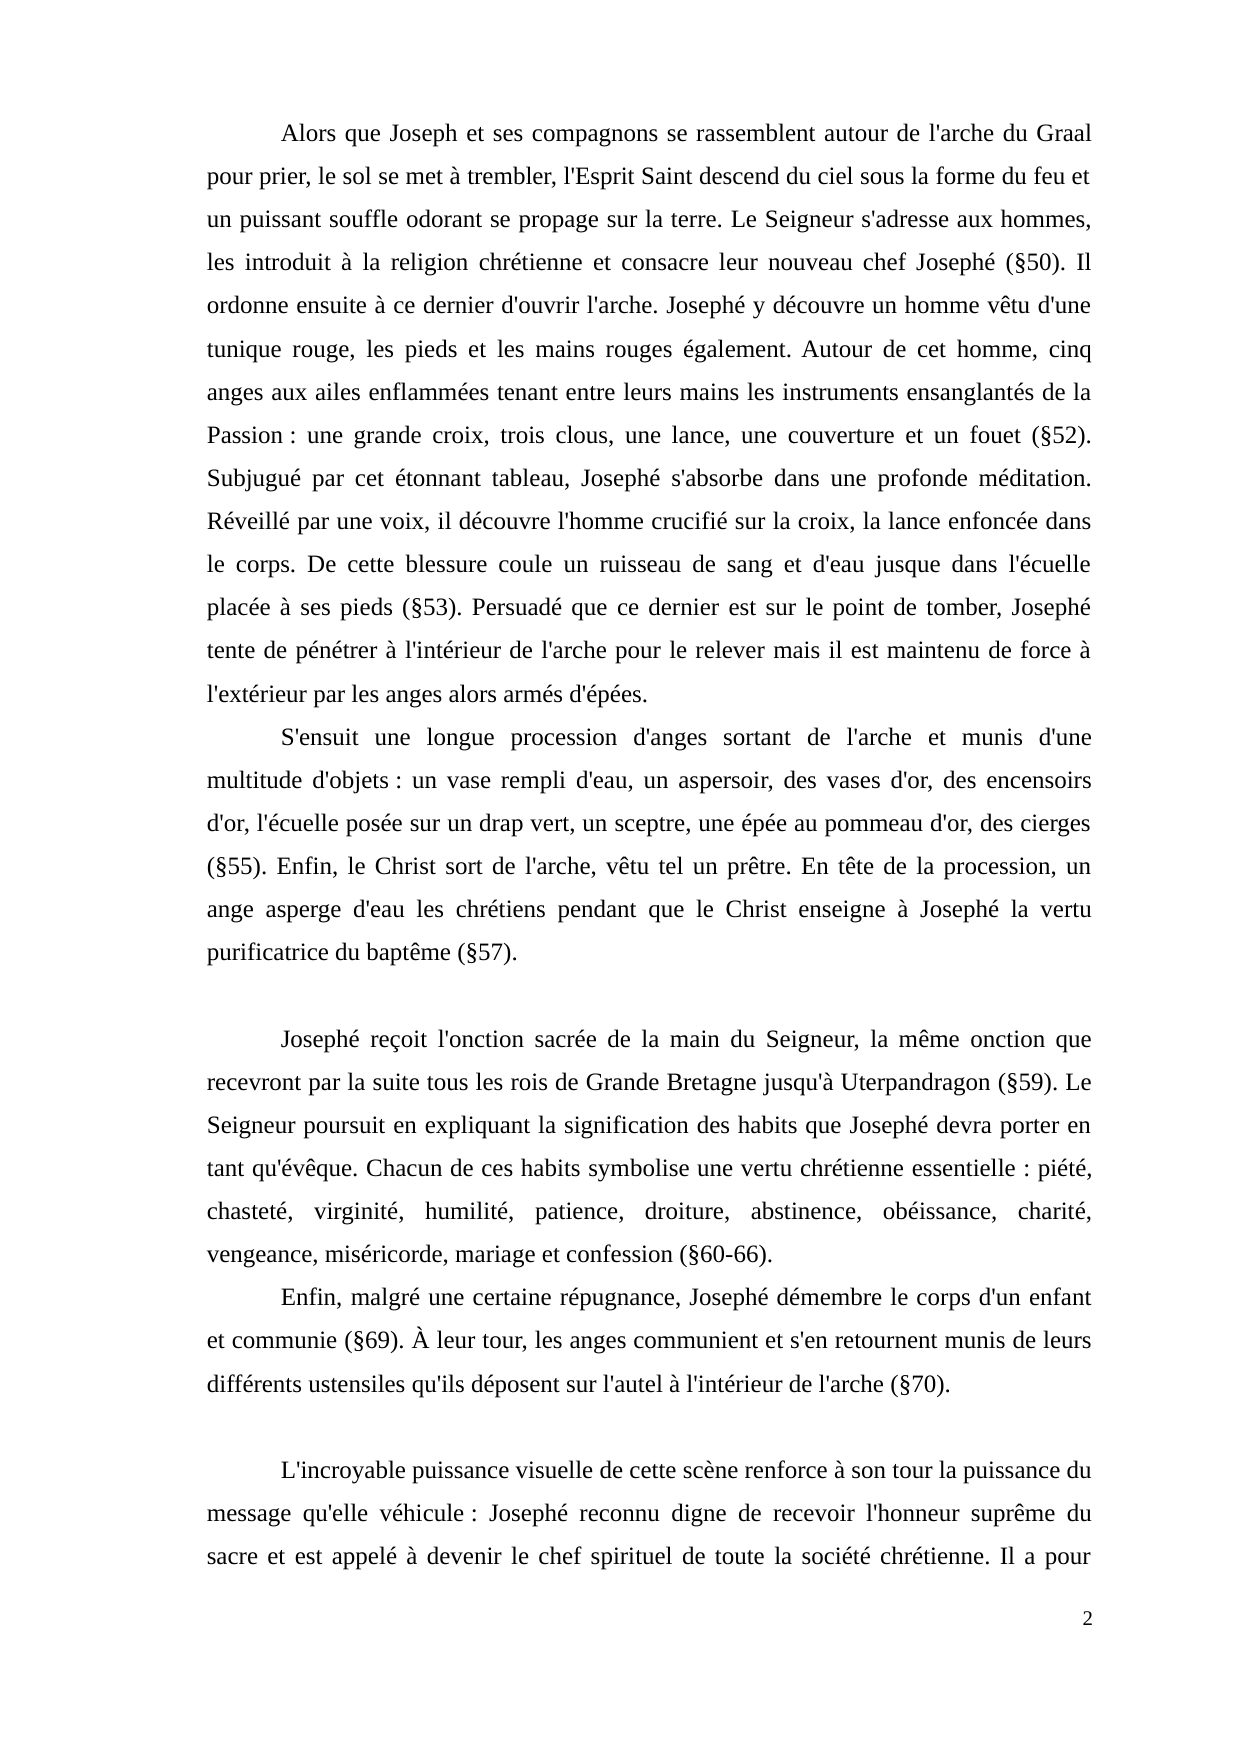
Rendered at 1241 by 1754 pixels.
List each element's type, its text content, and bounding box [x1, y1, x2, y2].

text Josephé reçoit l'onction sacrée de la main du Seigneur, la même onction que recevront par la suite tous les rois de Grande Bretagne jusqu'à Uterpandragon (§59). Le Seigneur poursuit en expliquant la signification des habits que Josephé devra porter en tant qu'évêque. Chacun de ces habits symbolise une vertu chrétienne essentielle : piété, chasteté, virginité, humilité, patience, droiture, abstinence, obéissance, charité, vengeance, miséricorde, mariage et confession (§60-66). [207, 1024, 1093, 1268]
text Alors que Joseph et ses compagnons se rassemblent autour de l'arche du Graal pour prier, le sol se met à trembler, l'Esprit Saint descend du ciel sous la forme du feu et un puissant souffle odorant se propage sur la terre. Le Seigneur s'adresse aux hommes, les introduit à la religion chrétienne et consacre leur nouveau chef Josephé (§50). Il ordonne ensuite à ce dernier d'ouvrir l'arche. Josephé y découvre un homme vêtu d'une tunique rouge, les pieds et les mains rouges également. Autour de cet homme, cinq anges aux ailes enflammées tenant entre leurs mains les instruments ensanglantés de la Passion : une grande croix, trois clous, une lance, une couverture et un fouet (§52). Subjugué par cet étonnant tableau, Josephé s'absorbe dans une profonde méditation. Réveillé par une voix, il découvre l'homme crucifié sur la croix, la lance enfoncée dans le corps. De cette blessure coule un ruisseau de sang et d'eau jusque dans l'écuelle placée à ses pieds (§53). Persuadé que ce dernier est sur le point de tomber, Josephé tente de pénétrer à l'intérieur de l'arche pour le relever mais il est maintenu de force à l'extérieur par les anges alors armés d'épées. [207, 118, 1093, 707]
text S'ensuit une longue procession d'anges sortant de l'arche et munis d'une multitude d'objets : un vase rempli d'eau, un aspersoir, des vases d'or, des encensoirs d'or, l'écuelle posée sur un drap vert, un sceptre, une épée au pommeau d'or, des cierges (§55). Enfin, le Christ sort de l'arche, vêtu tel un prêtre. En tête de la procession, un ange asperge d'eau les chrétiens pendant que le Christ enseigne à Josephé la vertu purificatrice du baptême (§57). [207, 722, 1093, 966]
text L'incroyable puissance visuelle de cette scène renforce à son tour la puissance du message qu'elle véhicule : Josephé reconnu digne de recevoir l'honneur suprême du sacre et est appelé à devenir le chef spirituel de toute la société chrétienne. Il a pour [207, 1455, 1093, 1570]
text Enfin, malgré une certaine répugnance, Josephé démembre le corps d'un enfant et communie (§69). À leur tour, les anges communient et s'en retournent munis de leurs différents ustensiles qu'ils déposent sur l'autel à l'intérieur de l'arche (§70). [207, 1282, 1093, 1397]
